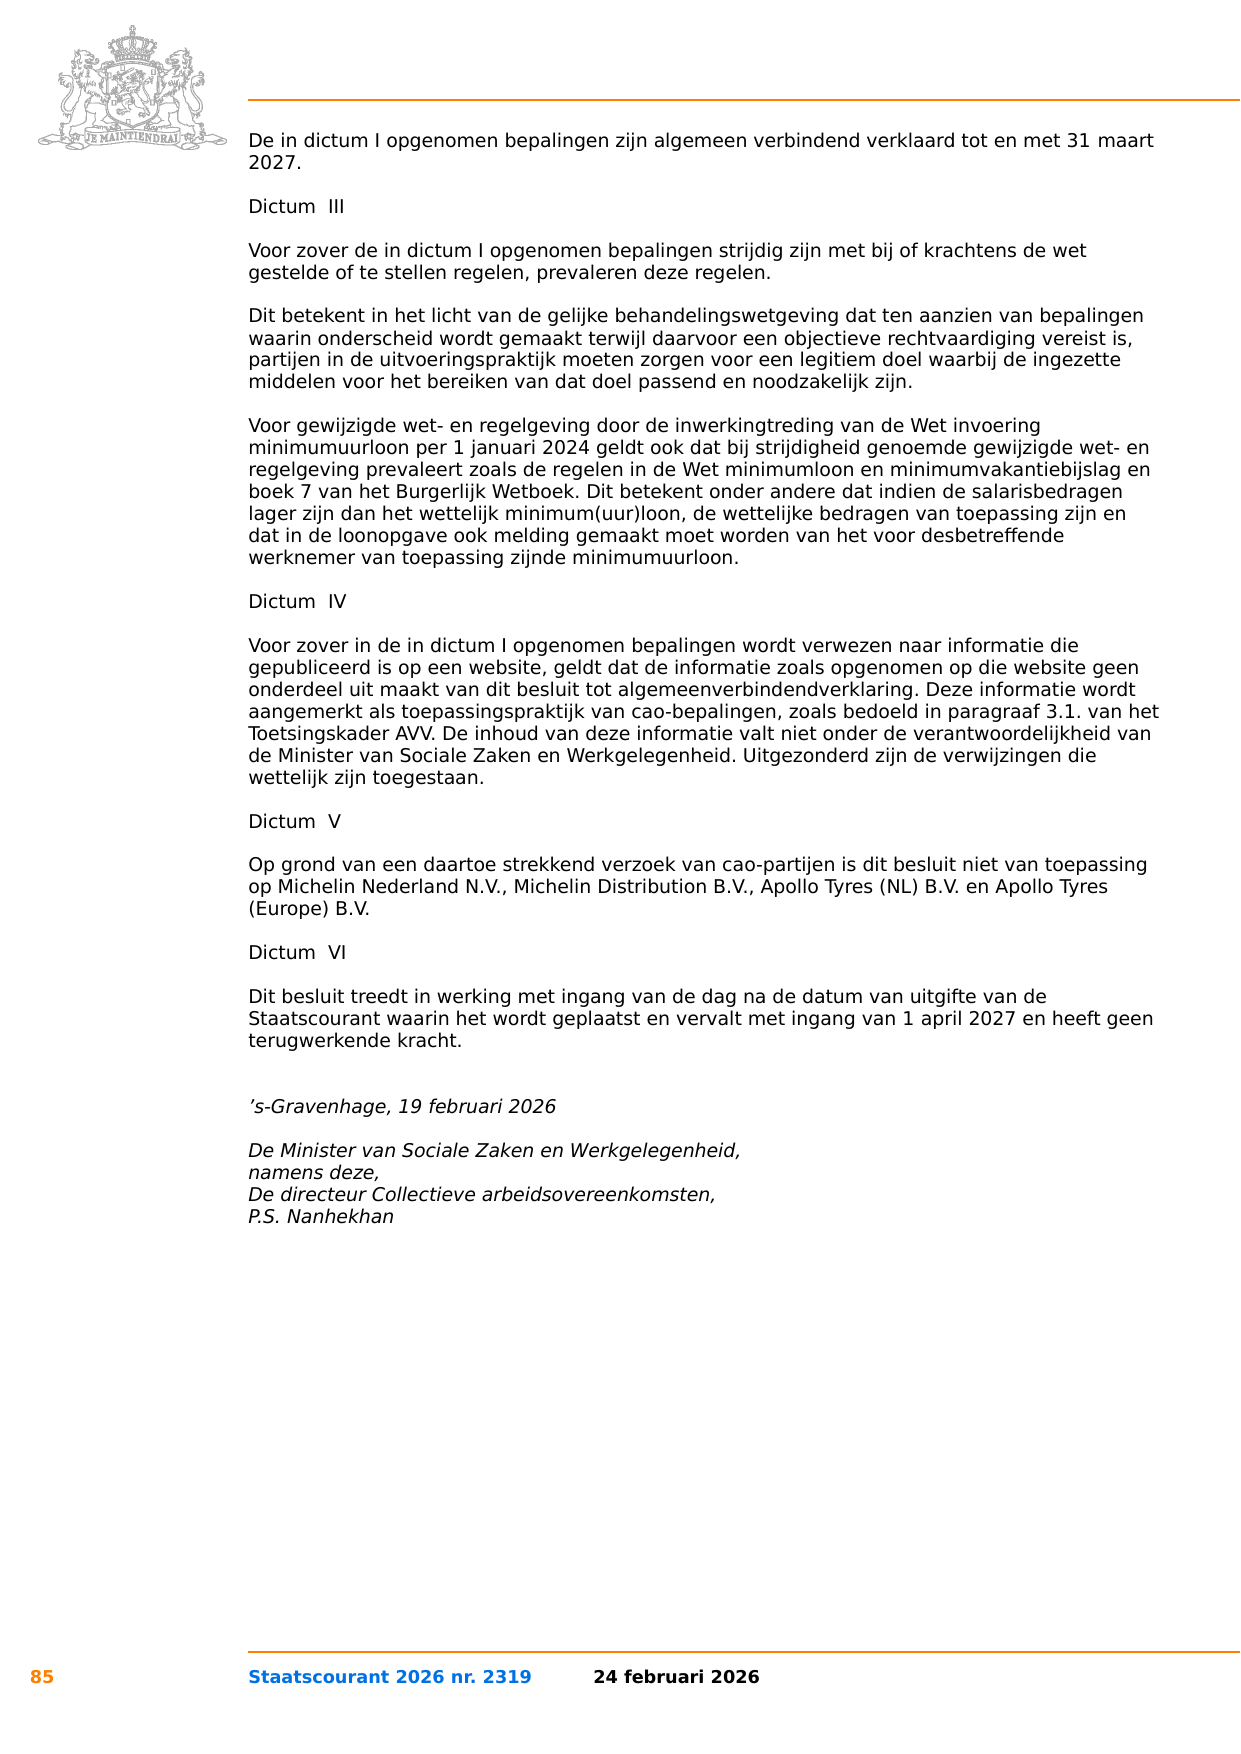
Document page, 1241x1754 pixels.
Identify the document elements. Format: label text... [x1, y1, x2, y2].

text Op grond van een daartoe strekkend verzoek van cao-partijen is dit besluit niet van toepassing op Michelin Nederland N.V., Michelin Distribution B.V., Apollo Tyres (NL) B.V. en Apollo Tyres (Europe) B.V. [248, 854, 1163, 920]
text Voor gewijzigde wet- en regelgeving door de inwerkingtreding van de Wet invoering minimumuurloon per 1 januari 2024 geldt ook dat bij strijdigheid genoemde gewijzigde wet- en regelgeving prevaleert zoals de regelen in de Wet minimumloon en minimumvakantiebijslag en boek 7 van het Burgerlijk Wetboek. Dit betekent onder andere dat indien de salarisbedragen lager zijn dan het wettelijk minimum(uur)loon, de wettelijke bedragen van toepassing zijn en dat in de loonopgave ook melding gemaakt moet worden van het voor desbetreffende werknemer van toepassing zijnde minimumuurloon. [248, 415, 1163, 569]
text Dictum III [248, 196, 1163, 218]
text Dictum IV [248, 591, 1163, 613]
text Dictum VI [248, 942, 1163, 964]
text Dit besluit treedt in werking met ingang van de dag na de datum van uitgifte van de Staatscourant waarin het wordt geplaatst en vervalt met ingang van 1 april 2027 en heeft geen terugwerkende kracht. [248, 986, 1163, 1052]
text Voor zover de in dictum I opgenomen bepalingen strijdig zijn met bij of krachtens de wet gestelde of te stellen regelen, prevaleren deze regelen. [248, 239, 1163, 283]
text Voor zover in de in dictum I opgenomen bepalingen wordt verwezen naar informatie die gepubliceerd is op een website, geldt dat de informatie zoals opgenomen op die website geen onderdeel uit maakt van dit besluit tot algemeenverbindendverklaring. Deze informatie wordt aangemerkt als toepassingspraktijk van cao-bepalingen, zoals bedoeld in paragraaf 3.1. van het Toetsingskader AVV. De inhoud van deze informatie valt niet onder de verantwoordelijkheid van de Minister van Sociale Zaken en Werkgelegenheid. Uitgezonderd zijn de verwijzingen die wettelijk zijn toegestaan. [248, 635, 1163, 789]
text De in dictum I opgenomen bepalingen zijn algemeen verbindend verklaard tot en met 31 maart 2027. [248, 130, 1163, 174]
picture [38, 25, 227, 150]
text Dit betekent in het licht van de gelijke behandelingswetgeving dat ten aanzien van bepalingen waarin onderscheid wordt gemaakt terwijl daarvoor een objectieve rechtvaardiging vereist is, partijen in de uitvoeringspraktijk moeten zorgen voor een legitiem doel waarbij de ingezette middelen voor het bereiken van dat doel passend en noodzakelijk zijn. [248, 305, 1163, 393]
text Dictum V [248, 811, 1163, 832]
text ’s-Gravenhage, 19 februari 2026 [248, 1096, 1163, 1118]
text De Minister van Sociale Zaken en Werkgelegenheid, namens deze, De directeur Collectieve arbeidsovereenkomsten, P.S. Nanhekhan [248, 1140, 1163, 1228]
